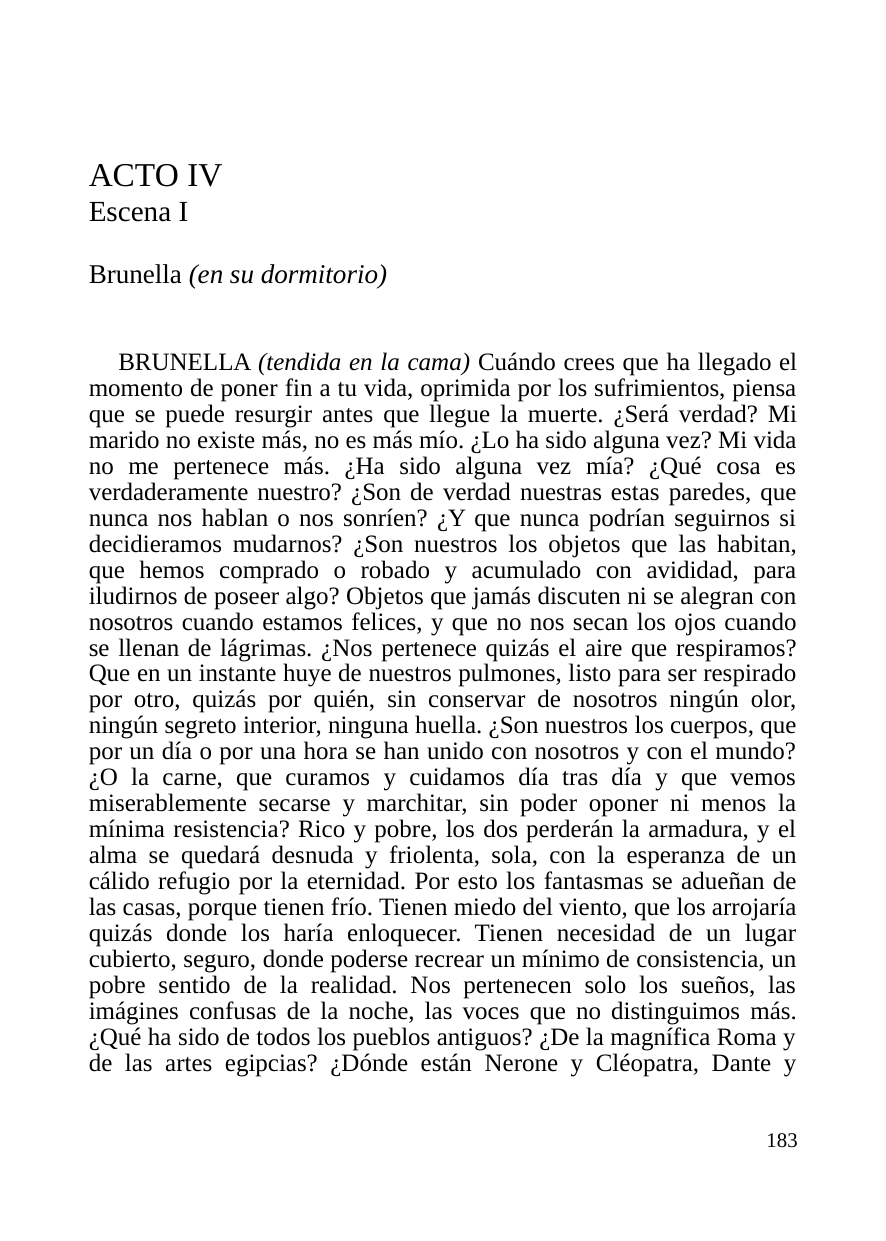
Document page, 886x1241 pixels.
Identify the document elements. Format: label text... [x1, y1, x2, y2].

text BRUNELLA (tendida en la cama) Cuándo crees que ha llegado el momento de poner fin a tu vida, oprimida por los sufrimientos, piensa que se puede resurgir antes que llegue la muerte. ¿Será verdad? Mi marido no existe más, no es más mío. ¿Lo ha sido alguna vez? Mi vida no me pertenece más. ¿Ha sido alguna vez mía? ¿Qué cosa es verdaderamente nuestro? ¿Son de verdad nuestras estas paredes, que nunca nos hablan o nos sonríen? ¿Y que nunca podrían seguirnos si decidieramos mudarnos? ¿Son nuestros los objetos que las habitan, que hemos comprado o robado y acumulado con avididad, para iludirnos de poseer algo? Objetos que jamás discuten ni se alegran con nosotros cuando estamos felices, y que no nos secan los ojos cuando se llenan de lágrimas. ¿Nos pertenece quizás el aire que respiramos? Que en un instante huye de nuestros pulmones, listo para ser respirado por otro, quizás por quién, sin conservar de nosotros ningún olor, ningún segreto interior, ninguna huella. ¿Son nuestros los cuerpos, que por un día o por una hora se han unido con nosotros y con el mundo? ¿O la carne, que curamos y cuidamos día tras día y que vemos miserablemente secarse y marchitar, sin poder oponer ni menos la mínima resistencia? Rico y pobre, los dos perderán la armadura, y el alma se quedará desnuda y friolenta, sola, con la esperanza de un cálido refugio por la eternidad. Por esto los fantasmas se adueñan de las casas, porque tienen frío. Tienen miedo del viento, que los arrojaría quizás donde los haría enloquecer. Tienen necesidad de un lugar cubierto, seguro, donde poderse recrear un mínimo de consistencia, un pobre sentido de la realidad. Nos pertenecen solo los sueños, las imágines confusas de la noche, las voces que no distinguimos más. ¿Qué ha sido de todos los pueblos antiguos? ¿De la magnífica Roma y de las artes egipcias? ¿Dónde están Nerone y Cléopatra, Dante y [88, 347, 797, 1076]
text Escena I [88, 194, 797, 227]
text Brunella (en su dormitorio) [88, 259, 797, 290]
subtitle ACTO IV [88, 156, 797, 194]
